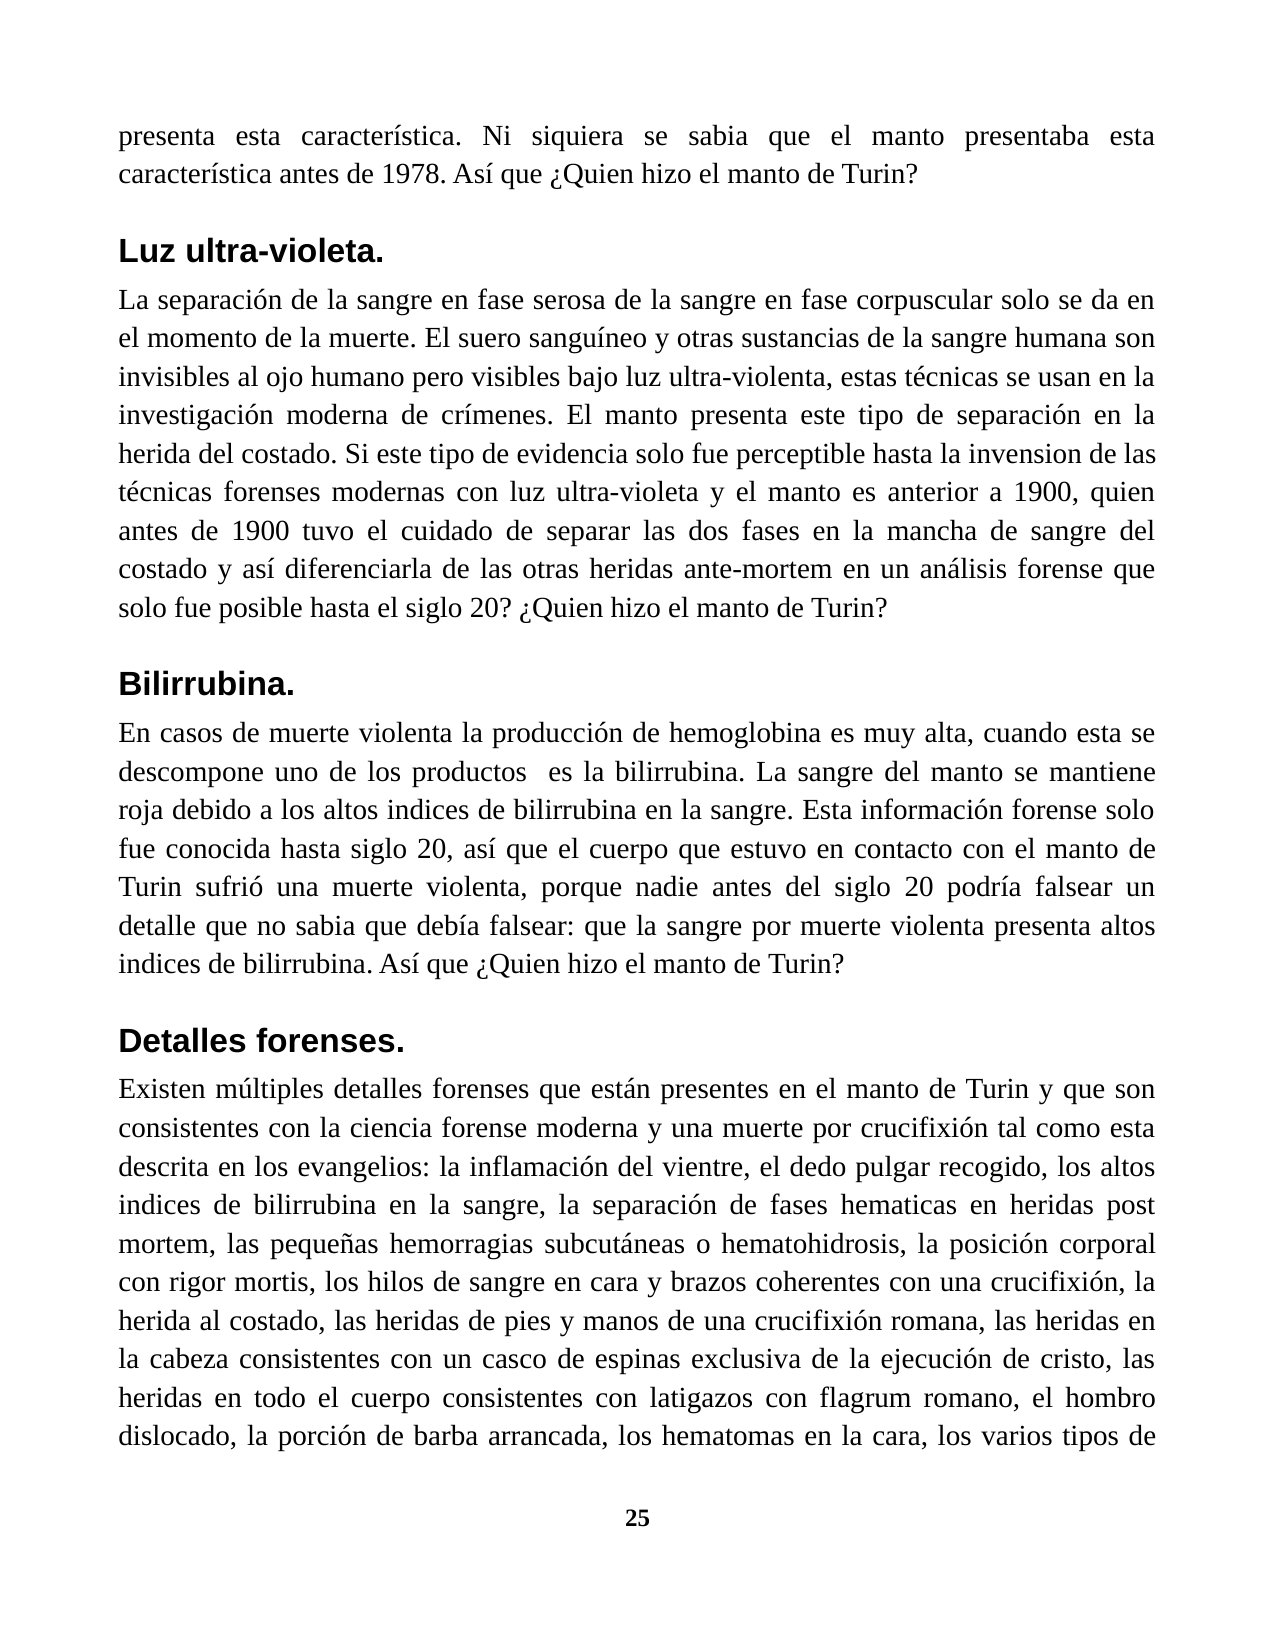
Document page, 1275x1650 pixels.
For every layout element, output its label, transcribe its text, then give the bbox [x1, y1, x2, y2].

text Existen múltiples detalles forenses que están presentes en el manto de Turin y que son consistentes con la ciencia forense moderna y una muerte por crucifixión tal como esta descrita en los evangelios: la inflamación del vientre, el dedo pulgar recogido, los altos indices de bilirrubina en la sangre, la separación de fases hematicas en heridas post mortem, las pequeñas hemorragias subcutáneas o hematohidrosis, la posición corporal con rigor mortis, los hilos de sangre en cara y brazos coherentes con una crucifixión, la herida al costado, las heridas de pies y manos de una crucifixión romana, las heridas en la cabeza consistentes con un casco de espinas exclusiva de la ejecución de cristo, las heridas en todo el cuerpo consistentes con latigazos con flagrum romano, el hombro dislocado, la porción de barba arrancada, los hematomas en la cara, los varios tipos de [118, 1072, 1157, 1452]
text La separación de la sangre en fase serosa de la sangre en fase corpuscular solo se da en el momento de la muerte. El suero sanguíneo y otras sustancias de la sangre humana son invisibles al ojo humano pero visibles bajo luz ultra-violenta, estas técnicas se usan en la investigación moderna de crímenes. El manto presenta este tipo de separación en la herida del costado. Si este tipo de evidencia solo fue perceptible hasta la invension de las técnicas forenses modernas con luz ultra-violeta y el manto es anterior a 1900, quien antes de 1900 tuvo el cuidado de separar las dos fases en la mancha de sangre del costado y así diferenciarla de las otras heridas ante-mortem en un análisis forense que solo fue posible hasta el siglo 20? ¿Quien hizo el manto de Turin? [118, 282, 1157, 624]
subtitle Luz ultra-violeta. [118, 231, 1157, 269]
subtitle Detalles forenses. [118, 1020, 1157, 1059]
text En casos de muerte violenta la producción de hemoglobina es muy alta, cuando esta se descompone uno de los productos es la bilirrubina. La sangre del manto se mantiene roja debido a los altos indices de bilirrubina en la sangre. Esta información forense solo fue conocida hasta siglo 20, así que el cuerpo que estuvo en contacto con el manto de Turin sufrió una muerte violenta, porque nadie antes del siglo 20 podría falsear un detalle que no sabia que debía falsear: que la sangre por muerte violenta presenta altos indices de bilirrubina. Así que ¿Quien hizo el manto de Turin? [118, 715, 1157, 980]
text presenta esta característica. Ni siquiera se sabia que el manto presentaba esta característica antes de 1978. Así que ¿Quien hizo el manto de Turin? [118, 118, 1157, 190]
subtitle Bilirrubina. [118, 664, 1157, 703]
